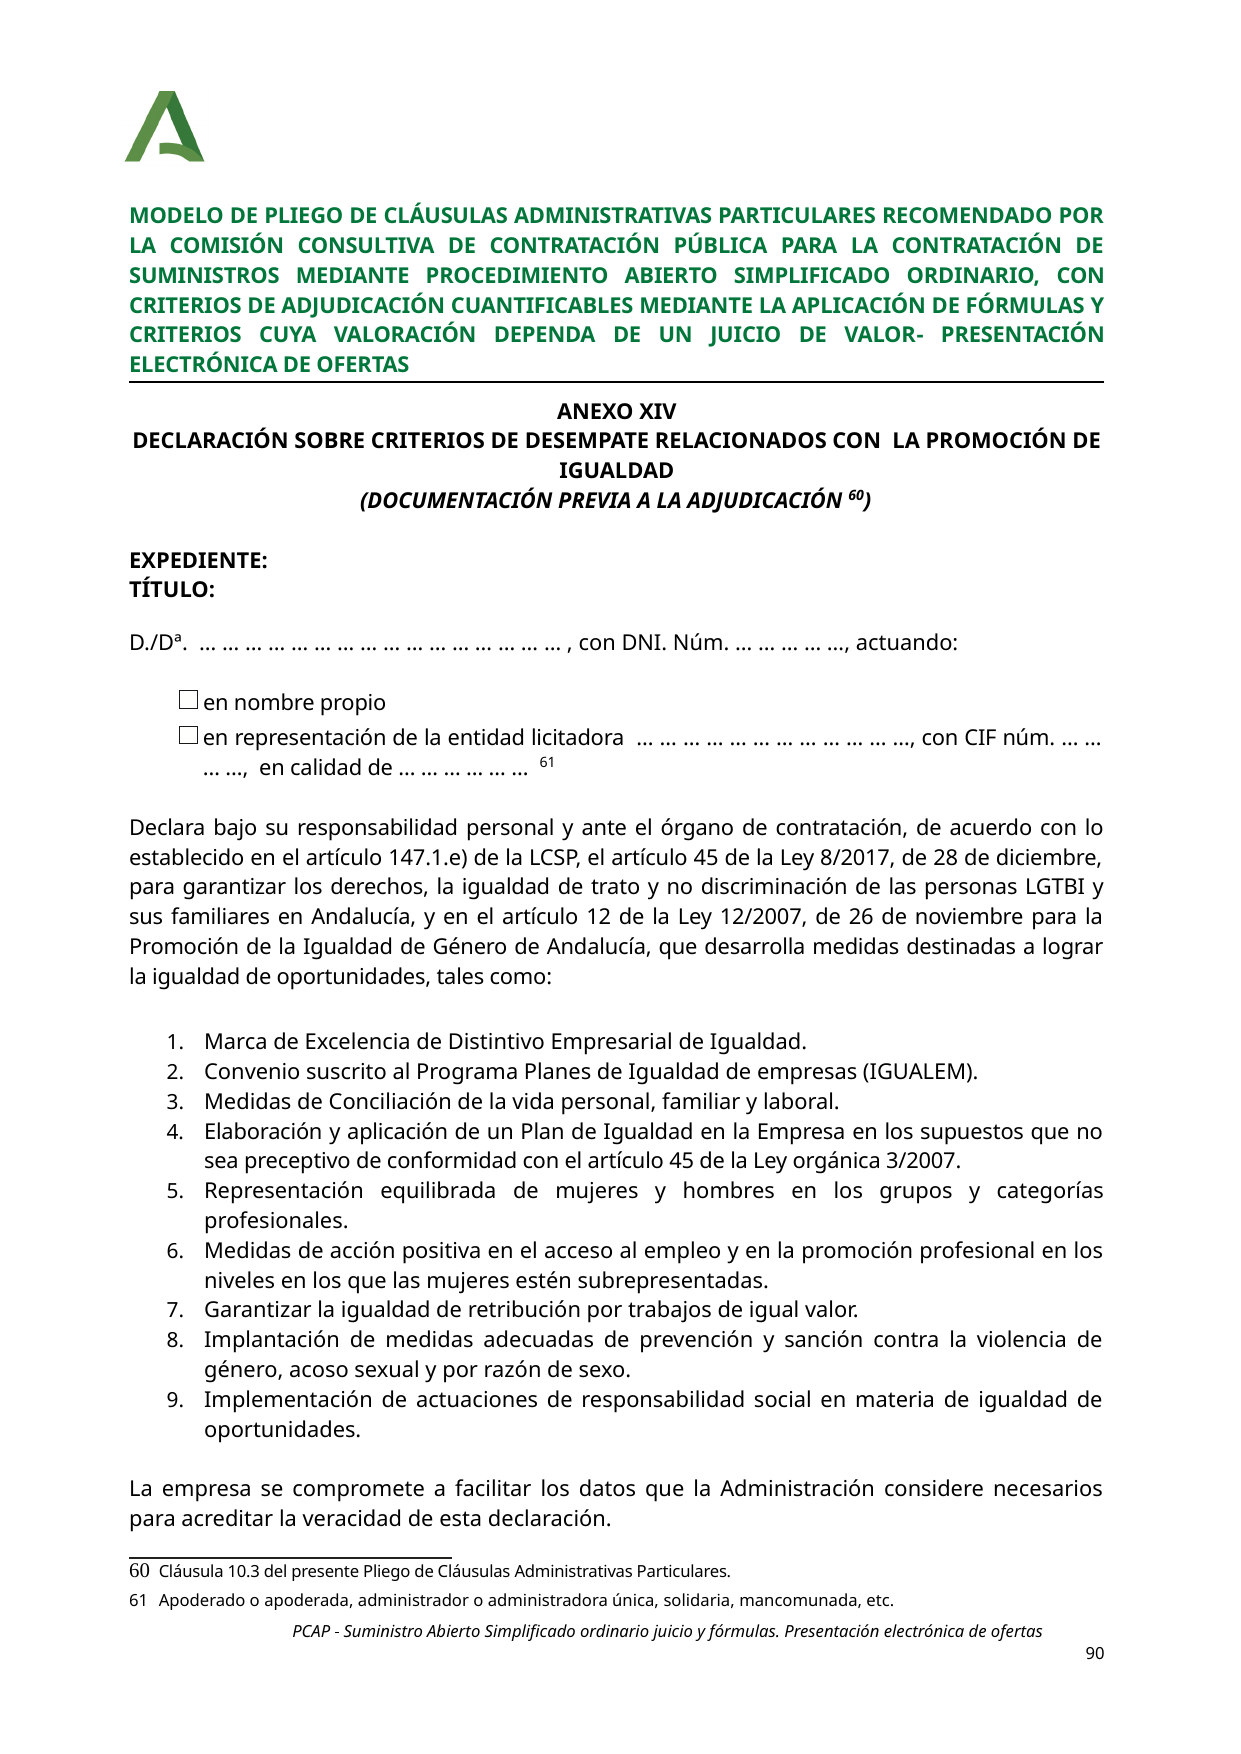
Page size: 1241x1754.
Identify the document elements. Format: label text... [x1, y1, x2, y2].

picture [120, 86, 209, 166]
list Medidas de acción positiva en el acceso al empleo y en la promoción profesional en los niveles en los que las mujeres estén subrepresentadas. [166, 1235, 1104, 1294]
text La empresa se compromete a facilitar los datos que la Administración considere necesarios para acreditar la veracidad de esta declaración. [129, 1473, 1104, 1533]
list Marca de Excelencia de Distintivo Empresarial de Igualdad. [166, 1026, 1104, 1056]
text Declara bajo su responsabilidad personal y ante el órgano de contratación, de acuerdo con lo establecido en el artículo 147.1.e) de la LCSP, el artículo 45 de la Ley 8/2017, de 28 de diciembre, para garantizar los derechos, la igualdad de trato y no discriminación de las personas LGTBI y sus familiares en Andalucía, y en el artículo 12 de la Ley 12/2007, de 26 de noviembre para la Promoción de la Igualdad de Género de Andalucía, que desarrolla medidas destinadas a lograr la igualdad de oportunidades, tales como: [129, 812, 1104, 990]
text Apoderado o apoderada, administrador o administradora única, solidaria, mancomunada, etc. [129, 1588, 1104, 1611]
list Convenio suscrito al Programa Planes de Igualdad de empresas (IGUALEM). [166, 1056, 1104, 1086]
text DECLARACIÓN SOBRE CRITERIOS DE DESEMPATE RELACIONADOS CON LA PROMOCIÓN DE IGUALDAD [129, 425, 1104, 485]
list Garantizar la igualdad de retribución por trabajos de igual valor. [166, 1294, 1104, 1324]
text EXPEDIENTE: [129, 544, 1104, 574]
text (DOCUMENTACIÓN PREVIA A LA ADJUDICACIÓN ) [129, 485, 1104, 515]
text MODELO DE PLIEGO DE CLÁUSULAS ADMINISTRATIVAS PARTICULARES RECOMENDADO POR LA COMISIÓN CONSULTIVA DE CONTRATACIÓN PÚBLICA PARA LA CONTRATACIÓN DE SUMINISTROS MEDIANTE PROCEDIMIENTO ABIERTO SIMPLIFICADO ORDINARIO, CON CRITERIOS DE ADJUDICACIÓN CUANTIFICABLES MEDIANTE LA APLICACIÓN DE FÓRMULAS Y CRITERIOS CUYA VALORACIÓN DEPENDA DE UN JUICIO DE VALOR- PRESENTACIÓN ELECTRÓNICA DE OFERTAS [129, 200, 1104, 381]
text ANEXO XIV [129, 396, 1104, 425]
text Cláusula 10.3 del presente Pliego de Cláusulas Administrativas Particulares. [129, 1558, 1104, 1582]
list Implementación de actuaciones de responsabilidad social en materia de igualdad de oportunidades. [166, 1384, 1104, 1443]
list Elaboración y aplicación de un Plan de Igualdad en la Empresa en los supuestos que no sea preceptivo de conformidad con el artículo 45 de la Ley orgánica 3/2007. [166, 1116, 1104, 1175]
list Representación equilibrada de mujeres y hombres en los grupos y categorías profesionales. [166, 1175, 1104, 1235]
text en nombre propio [203, 686, 1104, 716]
text D./Dª. … … … … … … … … … … … … … … … … , con DNI. Núm. … … … … …, actuando: [129, 627, 1104, 657]
list Implantación de medidas adecuadas de prevención y sanción contra la violencia de género, acoso sexual y por razón de sexo. [166, 1324, 1104, 1384]
list Medidas de Conciliación de la vida personal, familiar y laboral. [166, 1086, 1104, 1116]
text TÍTULO: [129, 574, 1104, 604]
text en representación de la entidad licitadora … … … … … … … … … … … …, con CIF núm. … … … …, en calidad de … … … … … … [203, 722, 1104, 782]
